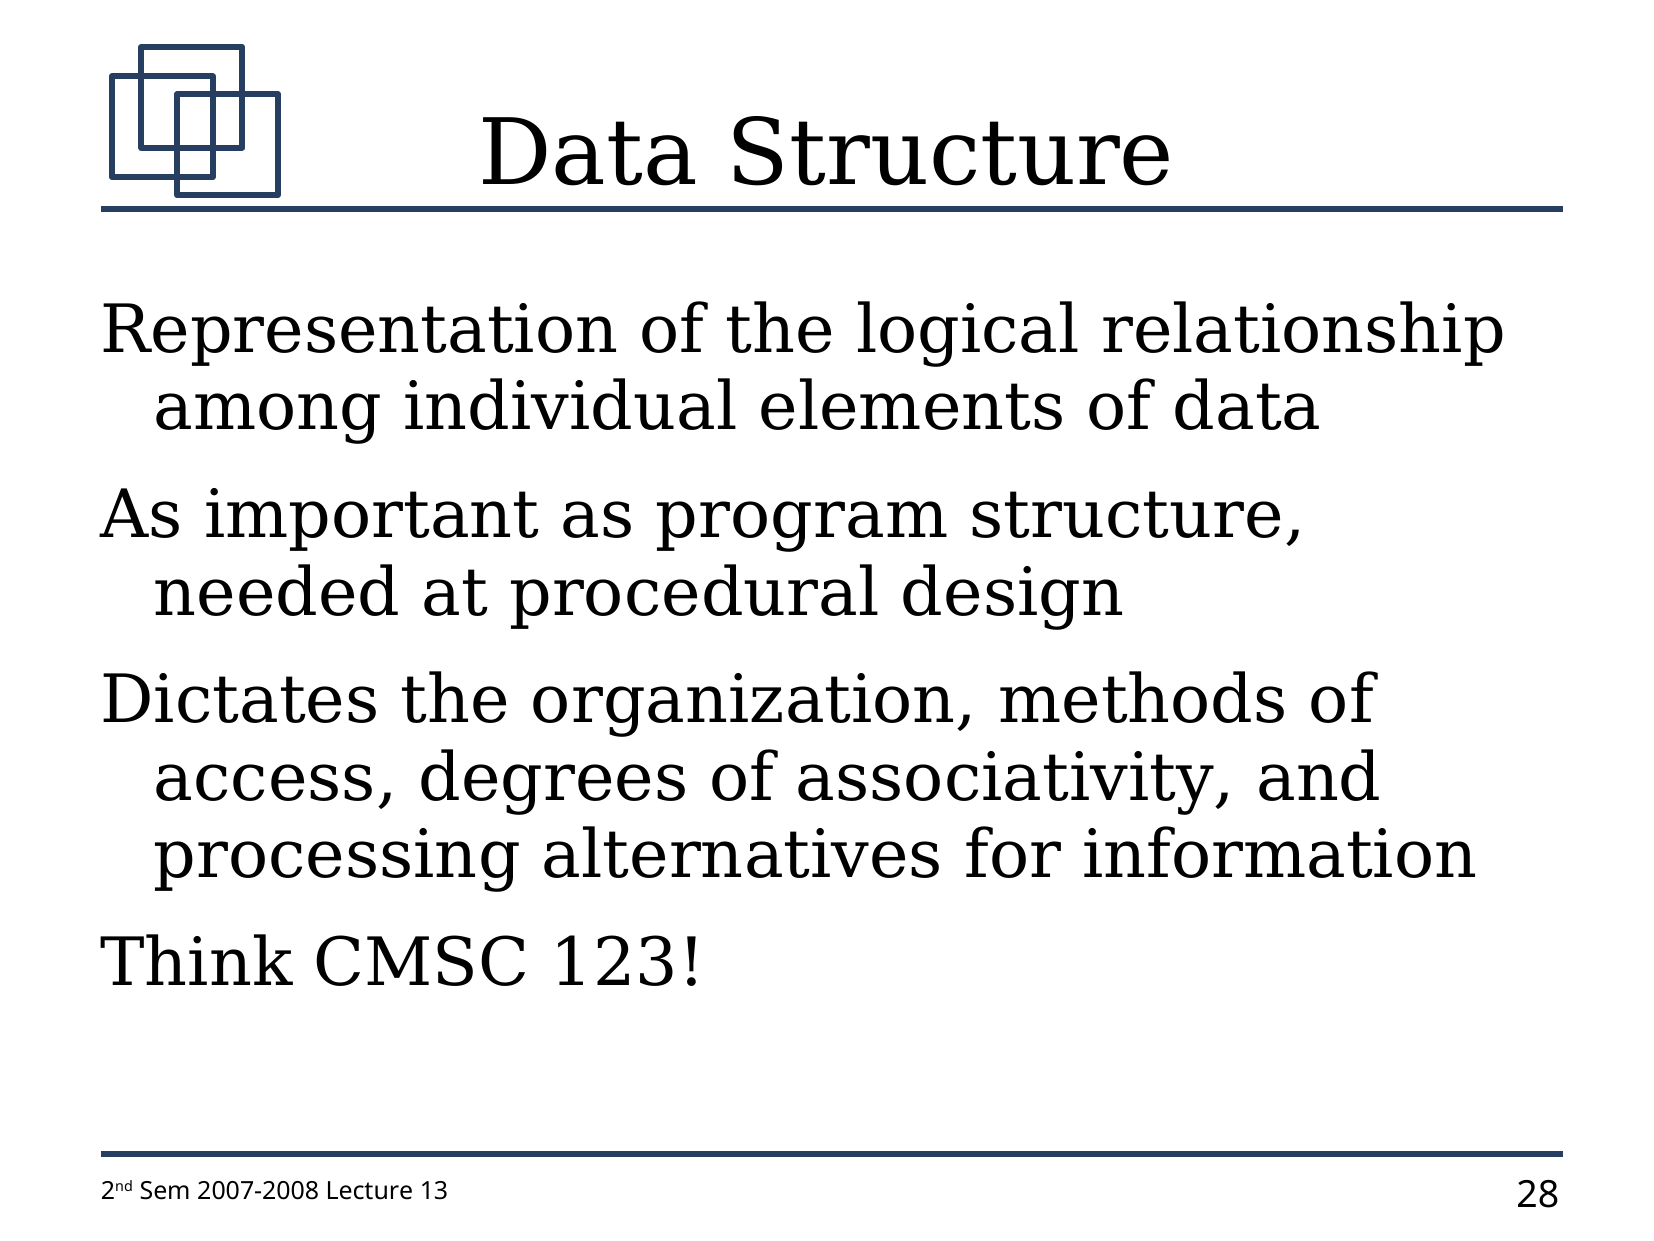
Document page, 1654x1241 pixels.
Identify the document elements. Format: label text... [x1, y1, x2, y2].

list Representation of the logical relationship among individual elements of data As important as program structure, needed at procedural design Dictates the organization, methods of access, degrees of associativity, and processing alternatives for information Think CMSC 123! [82, 290, 1571, 1109]
title Data Structure [82, 49, 1571, 257]
